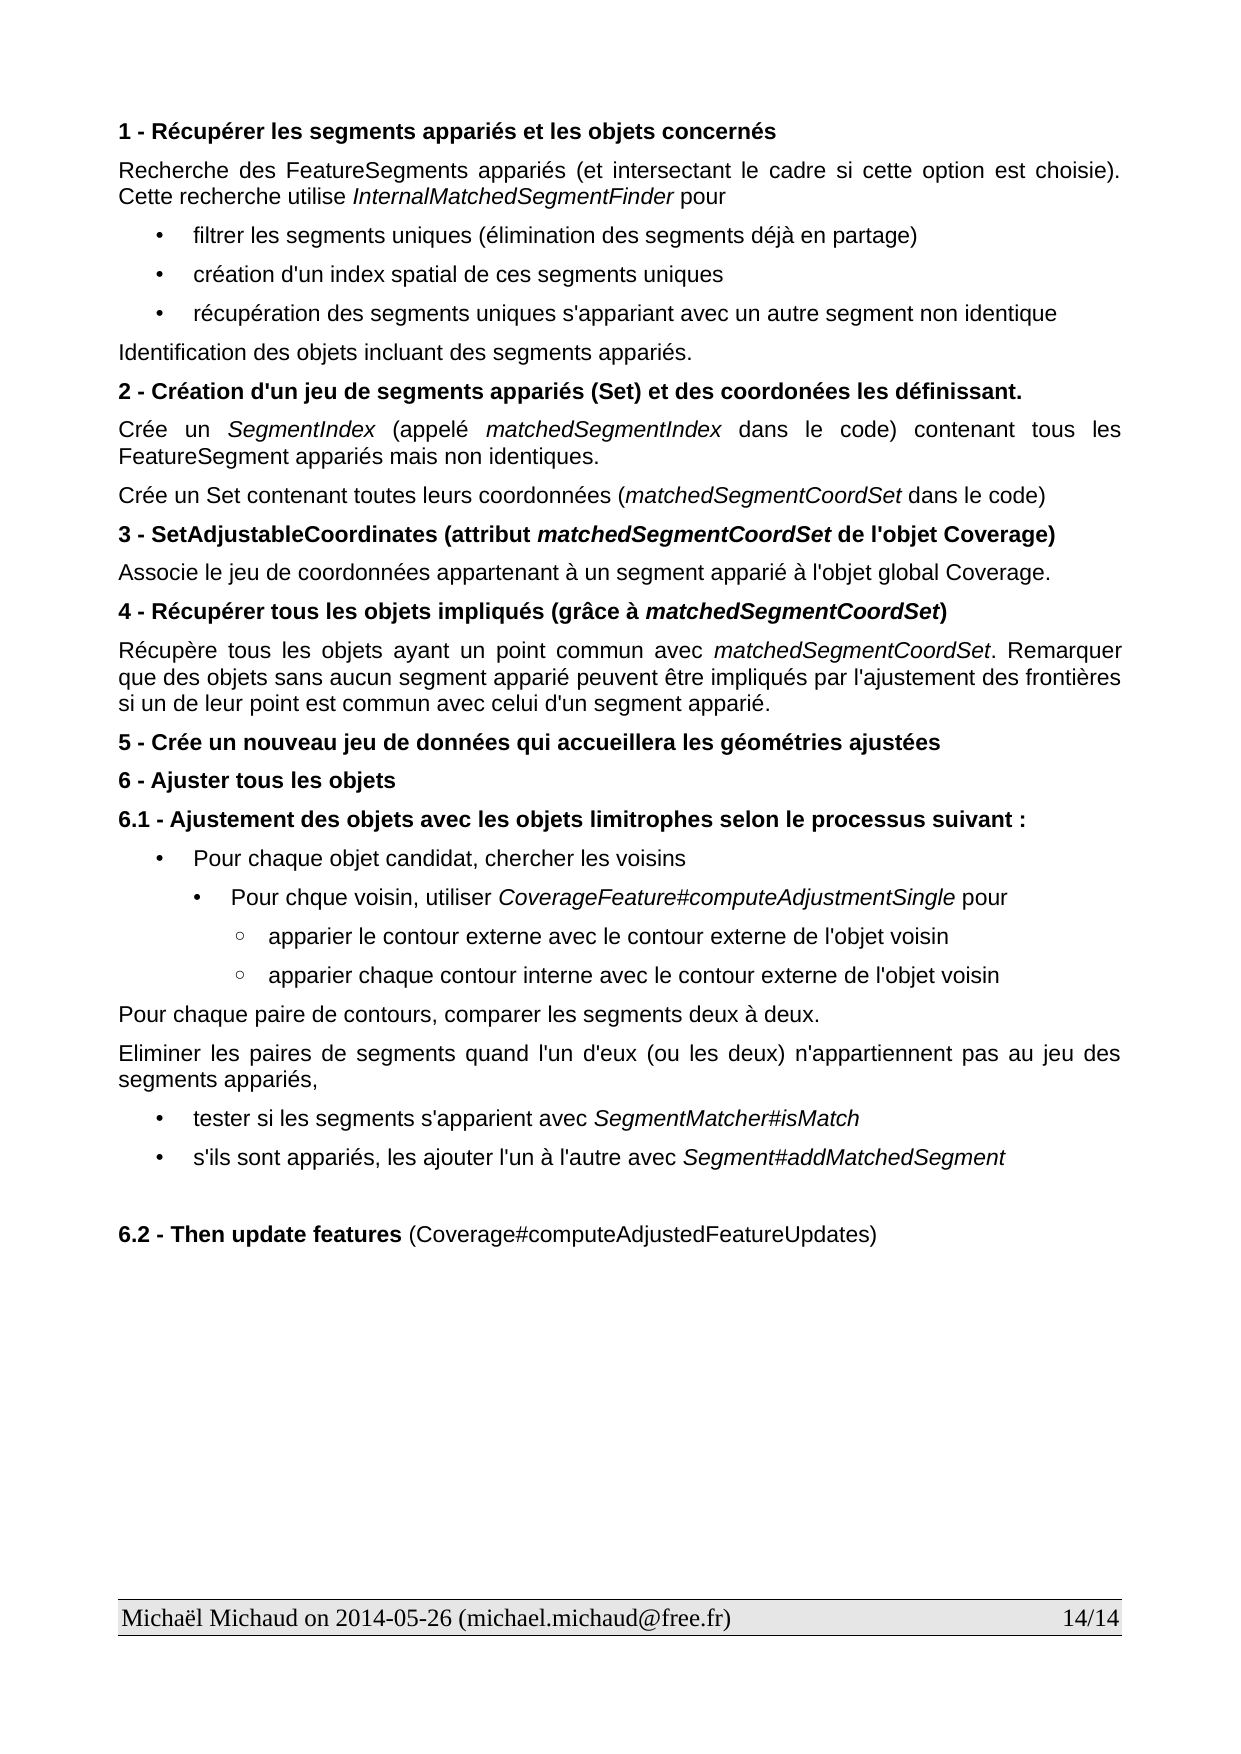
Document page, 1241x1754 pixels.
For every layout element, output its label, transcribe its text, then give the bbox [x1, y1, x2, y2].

list création d'un index spatial de ces segments uniques [156, 261, 1122, 287]
text Pour chaque paire de contours, comparer les segments deux à deux. [118, 1001, 1122, 1027]
text 4 - Récupérer tous les objets impliqués (grâce à matchedSegmentCoordSet) [118, 598, 1122, 624]
list tester si les segments s'apparient avec SegmentMatcher#isMatch [156, 1105, 1122, 1131]
text 2 - Création d'un jeu de segments appariés (Set) et des coordonées les définissant. [118, 378, 1122, 404]
text 1 - Récupérer les segments appariés et les objets concernés [118, 118, 1122, 144]
list apparier le contour externe avec le contour externe de l'objet voisin [231, 923, 1122, 949]
text 6.2 - Then update features (Coverage#computeAdjustedFeatureUpdates) [118, 1221, 1122, 1248]
text Identification des objets incluant des segments appariés. [118, 339, 1122, 365]
text 5 - Crée un nouveau jeu de données qui accueillera les géométries ajustées [118, 729, 1122, 755]
text 3 - SetAdjustableCoordinates (attribut matchedSegmentCoordSet de l'objet Coverage) [118, 521, 1122, 547]
list récupération des segments uniques s'appariant avec un autre segment non identique [156, 300, 1122, 326]
text Récupère tous les objets ayant un point commun avec matchedSegmentCoordSet. Remarquer que des objets sans aucun segment apparié peuvent être impliqués par l'ajustement des frontières si un de leur point est commun avec celui d'un segment apparié. [118, 637, 1122, 716]
text Associe le jeu de coordonnées appartenant à un segment apparié à l'objet global Coverage. [118, 559, 1122, 586]
text Eliminer les paires de segments quand l'un d'eux (ou les deux) n'appartiennent pas au jeu des segments appariés, [118, 1039, 1122, 1092]
text Crée un SegmentIndex (appelé matchedSegmentIndex dans le code) contenant tous les FeatureSegment appariés mais non identiques. [118, 416, 1122, 469]
list filtrer les segments uniques (élimination des segments déjà en partage) [156, 222, 1122, 248]
list apparier chaque contour interne avec le contour externe de l'objet voisin [231, 962, 1122, 988]
text 6.1 - Ajustement des objets avec les objets limitrophes selon le processus suivant : [118, 806, 1122, 833]
text Crée un Set contenant toutes leurs coordonnées (matchedSegmentCoordSet dans le code) [118, 482, 1122, 508]
list s'ils sont appariés, les ajouter l'un à l'autre avec Segment#addMatchedSegment [156, 1143, 1122, 1170]
list Pour chaque objet candidat, chercher les voisins [156, 845, 1122, 872]
text 6 - Ajuster tous les objets [118, 767, 1122, 794]
list Pour chque voisin, utiliser CoverageFeature#computeAdjustmentSingle pour [193, 884, 1122, 910]
text Recherche des FeatureSegments appariés (et intersectant le cadre si cette option est choisie). Cette recherche utilise InternalMatchedSegmentFinder pour [118, 157, 1122, 210]
